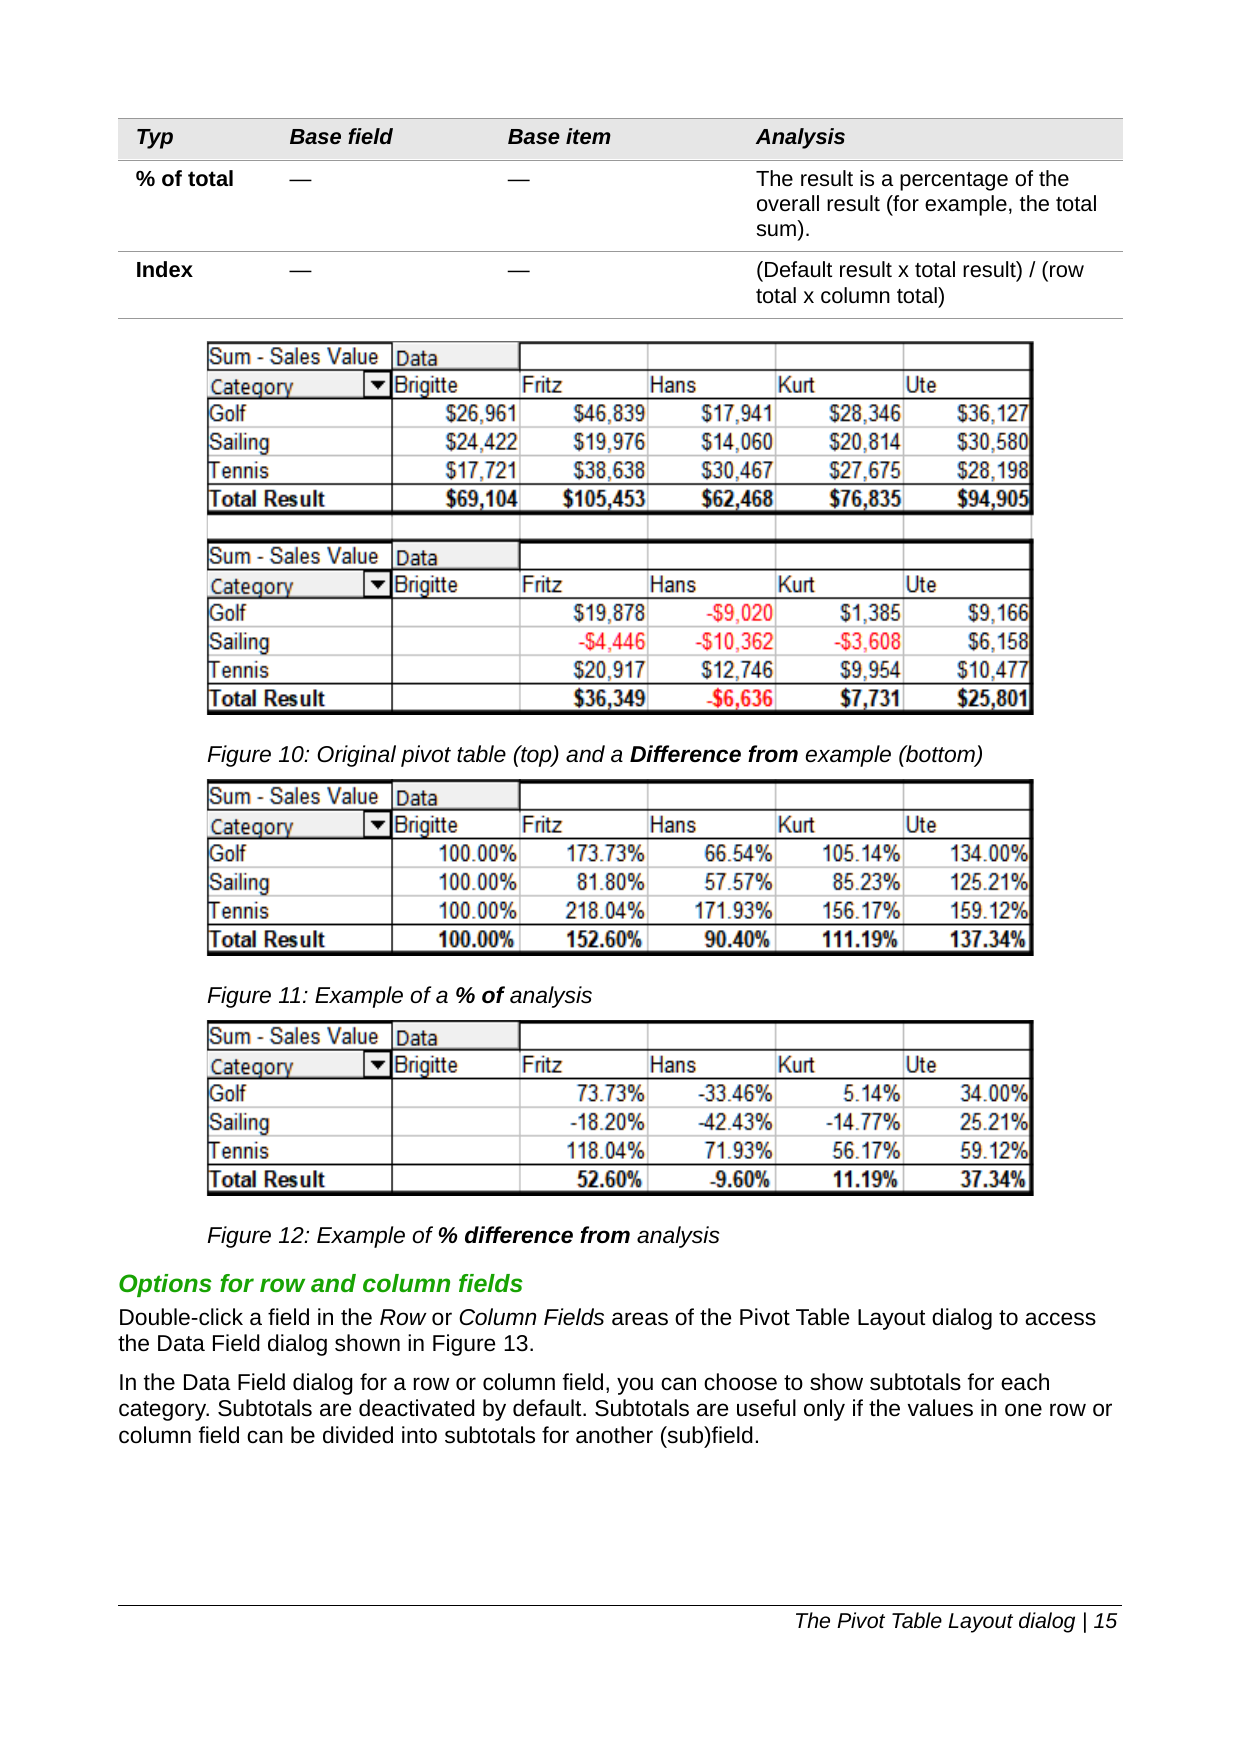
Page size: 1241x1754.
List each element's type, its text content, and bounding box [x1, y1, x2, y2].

table_cell (Default result x total result) / (row total x column total) [738, 252, 1123, 318]
table_cell Index [118, 252, 272, 318]
table_header Analysis [738, 119, 1123, 159]
picture [206, 779, 1034, 956]
table_cell — [272, 161, 490, 251]
table_header Typ [118, 119, 272, 159]
table_cell — [272, 252, 490, 318]
text In the Data Field dialog for a row or column field, you can choose to show subtotals for each category. Subtotals are deactivated by default. Subtotals are useful only if the values in one row or column field can be divided into subtotals for another (sub)field. [118, 1369, 1122, 1448]
picture [206, 1020, 1034, 1196]
text Figure 11: Example of a % of analysis [207, 956, 1033, 1008]
table_cell — [490, 252, 738, 318]
text Figure 12: Example of % difference from analysis [207, 1196, 1033, 1248]
table_header Base field [272, 119, 490, 159]
text Double-click a field in the Row or Column Fields areas of the Pivot Table Layout dialog to access the Data Field dialog shown in Figure 13. [118, 1304, 1122, 1356]
table_cell — [490, 161, 738, 251]
subtitle Options for row and column fields [118, 1269, 1122, 1298]
table_header Base item [490, 119, 738, 159]
table_cell The result is a percentage of the overall result (for example, the total sum). [738, 161, 1123, 251]
text Figure 10: Original pivot table (top) and a Difference from example (bottom) [207, 715, 1033, 768]
picture [206, 341, 1034, 715]
table_cell % of total [118, 161, 272, 251]
